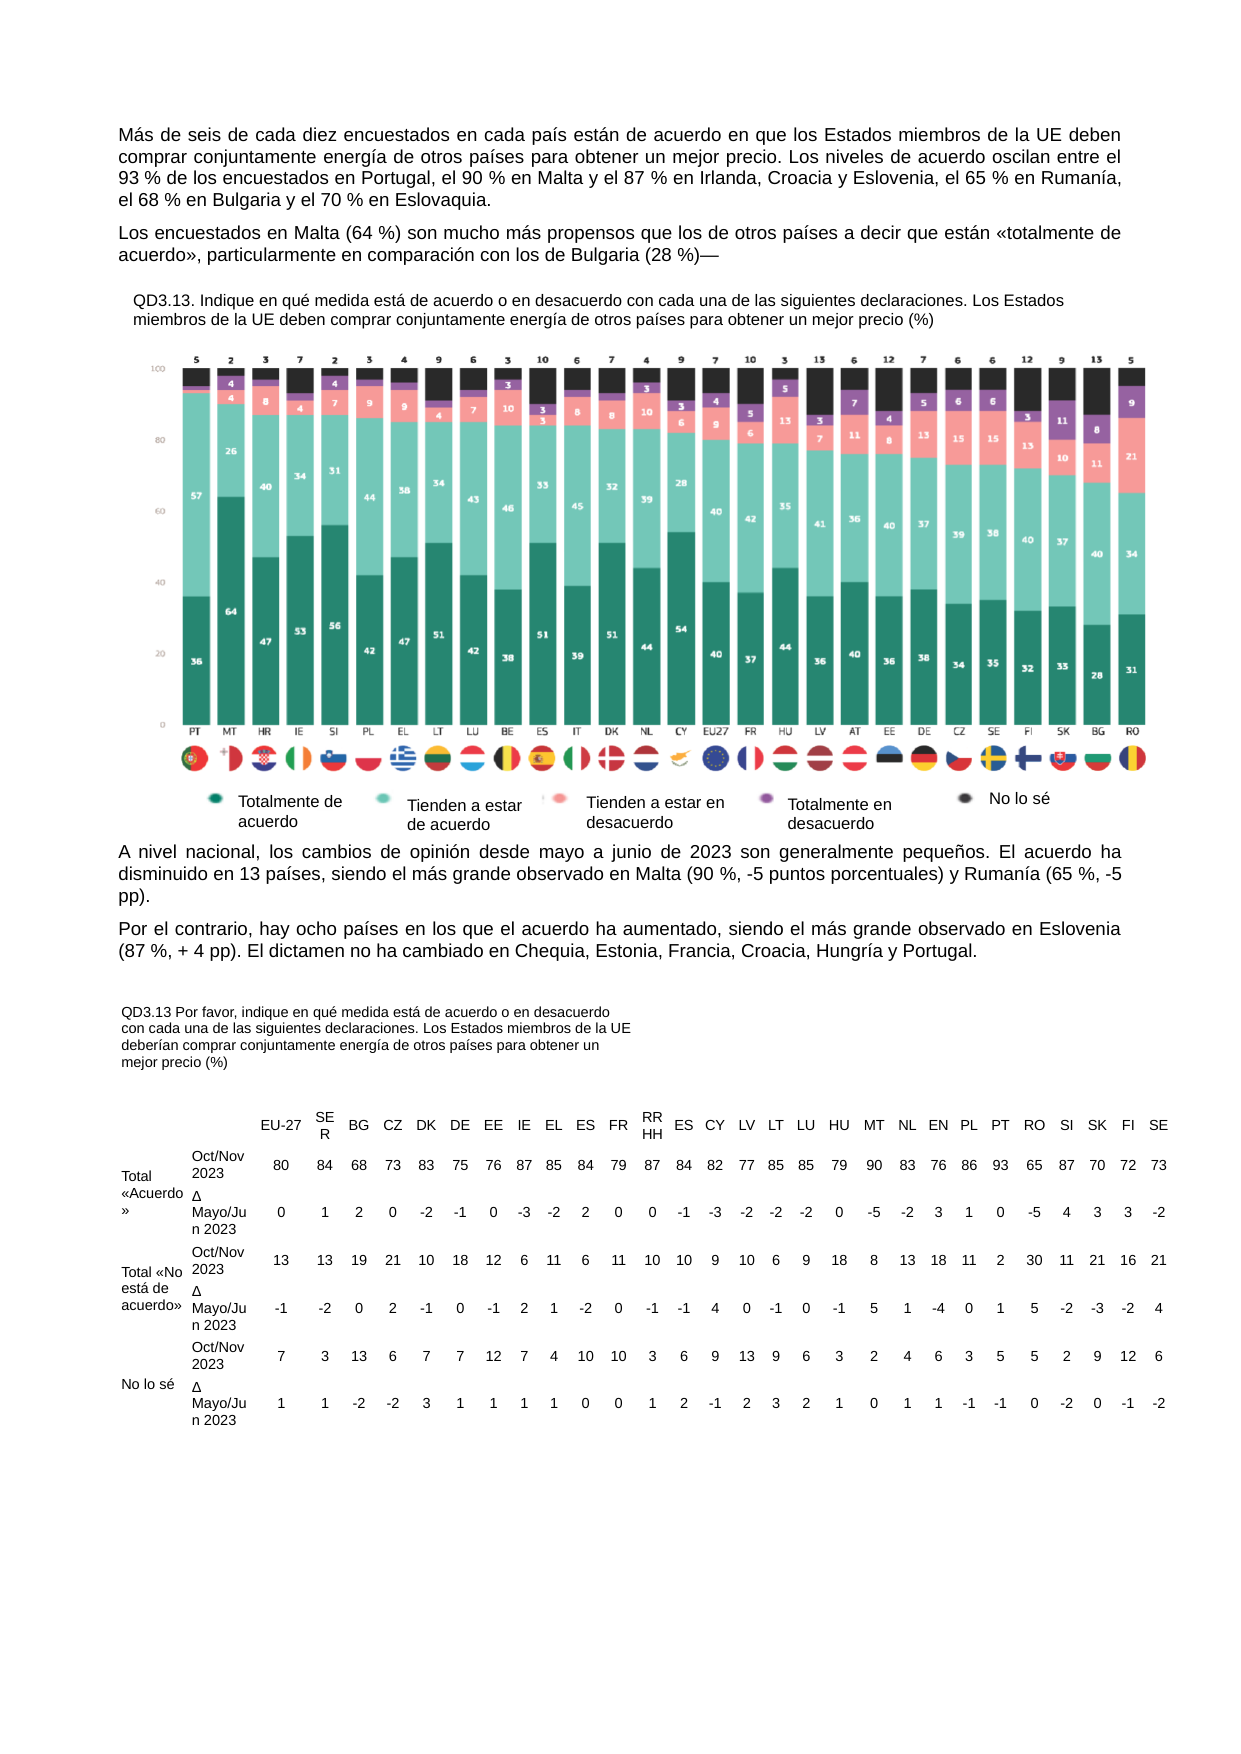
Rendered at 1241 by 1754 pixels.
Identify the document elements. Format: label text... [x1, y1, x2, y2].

table_cell 6 [923, 1336, 954, 1376]
table_cell 11 [538, 1241, 569, 1280]
table_cell [376, 1073, 409, 1106]
table_cell 0 [376, 1185, 409, 1241]
table_cell FI [1114, 1106, 1142, 1145]
table_cell 1 [308, 1376, 341, 1432]
table_cell -3 [1081, 1280, 1114, 1336]
table_cell -2 [1114, 1280, 1142, 1336]
table_header [1081, 1000, 1114, 1073]
table_cell 6 [670, 1336, 698, 1376]
table_header [732, 1000, 761, 1073]
table_cell -1 [443, 1185, 477, 1241]
table_cell 7 [254, 1336, 308, 1376]
table_cell [790, 1073, 822, 1106]
table_cell CZ [376, 1106, 409, 1145]
table_cell 10 [602, 1336, 635, 1376]
table_cell -1 [670, 1185, 698, 1241]
table_cell 82 [698, 1145, 732, 1184]
table_cell [1016, 1073, 1052, 1106]
table_cell [510, 1073, 538, 1106]
table_cell 6 [790, 1336, 822, 1376]
table_cell DE [443, 1106, 477, 1145]
table_cell RRHH [635, 1106, 669, 1145]
table_header [635, 1000, 669, 1073]
table_cell PL [954, 1106, 984, 1145]
table_cell -1 [635, 1280, 669, 1336]
table_cell 2 [732, 1376, 761, 1432]
table_cell 13 [732, 1336, 761, 1376]
table_cell [308, 1073, 341, 1106]
table_cell 5 [1016, 1280, 1052, 1336]
table_cell 2 [569, 1185, 602, 1241]
table_cell 68 [341, 1145, 376, 1184]
table_cell -5 [856, 1185, 892, 1241]
table_cell MT [856, 1106, 892, 1145]
table_cell 4 [1053, 1185, 1081, 1241]
table_cell CY [698, 1106, 732, 1145]
table_cell 6 [569, 1241, 602, 1280]
table_cell Δ Mayo/Jun 2023 [189, 1185, 254, 1241]
table_cell 2 [856, 1336, 892, 1376]
table_cell -2 [790, 1185, 822, 1241]
table_cell 1 [308, 1185, 341, 1241]
table_header [1053, 1000, 1081, 1073]
table_cell 3 [1114, 1185, 1142, 1241]
table_cell [984, 1073, 1016, 1106]
table_cell -2 [1142, 1185, 1175, 1241]
table_cell Total «No está de acuerdo» [118, 1241, 189, 1336]
table_cell 84 [308, 1145, 341, 1184]
table_cell 0 [954, 1280, 984, 1336]
table_header [790, 1000, 822, 1073]
table_cell 65 [1016, 1145, 1052, 1184]
table_cell 2 [670, 1376, 698, 1432]
table_cell 84 [569, 1145, 602, 1184]
table_cell -1 [254, 1280, 308, 1336]
table_cell HU [822, 1106, 856, 1145]
table_header [698, 1000, 732, 1073]
table_cell 6 [1142, 1336, 1175, 1376]
table_cell ES [569, 1106, 602, 1145]
table_header [761, 1000, 790, 1073]
table_cell 0 [984, 1185, 1016, 1241]
table_cell 18 [822, 1241, 856, 1280]
table_cell -1 [670, 1280, 698, 1336]
table_cell 4 [892, 1336, 923, 1376]
table_cell -2 [761, 1185, 790, 1241]
table_cell -1 [477, 1280, 510, 1336]
table_cell 2 [790, 1376, 822, 1432]
picture [140, 350, 1154, 817]
table_cell [761, 1073, 790, 1106]
table_cell 76 [923, 1145, 954, 1184]
table_cell 0 [635, 1185, 669, 1241]
table_cell 6 [376, 1336, 409, 1376]
table_cell 16 [1114, 1241, 1142, 1280]
table_cell [954, 1073, 984, 1106]
table_cell 13 [308, 1241, 341, 1280]
table_cell -2 [341, 1376, 376, 1432]
table_cell -2 [376, 1376, 409, 1432]
table_cell DK [409, 1106, 443, 1145]
table_cell 4 [538, 1336, 569, 1376]
table_cell -2 [569, 1280, 602, 1336]
table_cell [1142, 1073, 1175, 1106]
table_header [954, 1000, 984, 1073]
table_cell 10 [670, 1241, 698, 1280]
table_cell EE [477, 1106, 510, 1145]
table_cell 70 [1081, 1145, 1114, 1184]
table_cell 3 [761, 1376, 790, 1432]
table_cell 73 [1142, 1145, 1175, 1184]
table_cell 5 [1016, 1336, 1052, 1376]
table_cell 10 [569, 1336, 602, 1376]
table_cell 0 [602, 1280, 635, 1336]
table_cell 12 [477, 1241, 510, 1280]
table_cell 4 [698, 1280, 732, 1336]
table_cell -1 [822, 1280, 856, 1336]
table_cell -3 [510, 1185, 538, 1241]
table_cell 87 [635, 1145, 669, 1184]
table_cell 9 [1081, 1336, 1114, 1376]
table_cell 1 [254, 1376, 308, 1432]
table_cell -2 [1053, 1376, 1081, 1432]
table_cell 1 [635, 1376, 669, 1432]
table_cell 79 [602, 1145, 635, 1184]
table_cell 9 [790, 1241, 822, 1280]
table_cell 1 [923, 1376, 954, 1432]
table_cell 1 [538, 1376, 569, 1432]
table_cell SK [1081, 1106, 1114, 1145]
table_cell 5 [984, 1336, 1016, 1376]
table_cell [698, 1073, 732, 1106]
table_cell 85 [761, 1145, 790, 1184]
table_cell [477, 1073, 510, 1106]
table_cell 0 [341, 1280, 376, 1336]
table_cell 19 [341, 1241, 376, 1280]
table_cell -2 [409, 1185, 443, 1241]
table_cell -2 [1142, 1376, 1175, 1432]
table_cell LT [761, 1106, 790, 1145]
table_cell 13 [892, 1241, 923, 1280]
table_cell 1 [954, 1185, 984, 1241]
table_cell -5 [1016, 1185, 1052, 1241]
table_cell EN [923, 1106, 954, 1145]
table_cell [443, 1073, 477, 1106]
table_cell 0 [602, 1185, 635, 1241]
table_cell 1 [443, 1376, 477, 1432]
table_cell Δ Mayo/Jun 2023 [189, 1280, 254, 1336]
table_cell 9 [761, 1336, 790, 1376]
table_header [1016, 1000, 1052, 1073]
table_cell 2 [510, 1280, 538, 1336]
table_cell LU [790, 1106, 822, 1145]
table_cell 0 [602, 1376, 635, 1432]
table_cell 0 [1081, 1376, 1114, 1432]
table_cell 1 [538, 1280, 569, 1336]
table_cell [538, 1073, 569, 1106]
table_cell 0 [477, 1185, 510, 1241]
table_cell [118, 1106, 189, 1145]
table_cell -1 [409, 1280, 443, 1336]
table_header [856, 1000, 892, 1073]
table_cell -2 [538, 1185, 569, 1241]
table_cell 80 [254, 1145, 308, 1184]
table_cell 0 [569, 1376, 602, 1432]
table_cell -1 [1114, 1376, 1142, 1432]
table_cell 1 [892, 1280, 923, 1336]
table_cell SER [308, 1106, 341, 1145]
table_cell 10 [732, 1241, 761, 1280]
table_cell Oct/Nov 2023 [189, 1241, 254, 1280]
table_cell NL [892, 1106, 923, 1145]
table_header [892, 1000, 923, 1073]
table_header [670, 1000, 698, 1073]
table_cell [822, 1073, 856, 1106]
table_cell FR [602, 1106, 635, 1145]
table_cell 0 [822, 1185, 856, 1241]
table_cell 11 [954, 1241, 984, 1280]
table_cell -2 [892, 1185, 923, 1241]
table_header [1114, 1000, 1142, 1073]
table_cell [602, 1073, 635, 1106]
table_header [1142, 1000, 1175, 1073]
table_cell 6 [510, 1241, 538, 1280]
table_cell 2 [984, 1241, 1016, 1280]
table_cell -1 [698, 1376, 732, 1432]
table_cell [923, 1073, 954, 1106]
table_cell 2 [1053, 1336, 1081, 1376]
table_cell [1081, 1073, 1114, 1106]
table_cell 21 [376, 1241, 409, 1280]
table_cell 21 [1142, 1241, 1175, 1280]
table_cell 11 [1053, 1241, 1081, 1280]
table_cell 3 [308, 1336, 341, 1376]
table_cell 30 [1016, 1241, 1052, 1280]
table_cell 0 [1016, 1376, 1052, 1432]
table_cell [1053, 1073, 1081, 1106]
table_cell EL [538, 1106, 569, 1145]
table_cell 12 [1114, 1336, 1142, 1376]
table_cell EU-27 [254, 1106, 308, 1145]
table_cell [189, 1106, 254, 1145]
table_cell 18 [443, 1241, 477, 1280]
table_cell 10 [635, 1241, 669, 1280]
table_cell 0 [254, 1185, 308, 1241]
table_cell 0 [790, 1280, 822, 1336]
table_cell 7 [510, 1336, 538, 1376]
table_cell -2 [1053, 1280, 1081, 1336]
table_cell [892, 1073, 923, 1106]
text Más de seis de cada diez encuestados en cada país están de acuerdo en que los Estados miembros de la UE deben comprar conjuntamente energía de otros países para obtener un mejor precio. Los niveles de acuerdo oscilan entre el 93 % de los encuestados en Portugal, el 90 % en Malta y el 87 % en Irlanda, Croacia y Eslovenia, el 65 % en Rumanía, el 68 % en Bulgaria y el 70 % en Eslovaquia. [118, 124, 1122, 210]
table_cell 79 [822, 1145, 856, 1184]
text Los encuestados en Malta (64 %) son mucho más propensos que los de otros países a decir que están «totalmente de acuerdo», particularmente en comparación con los de Bulgaria (28 %)— [118, 222, 1122, 265]
table_cell 9 [698, 1336, 732, 1376]
table_cell 90 [856, 1145, 892, 1184]
table_cell 84 [670, 1145, 698, 1184]
table_cell 8 [856, 1241, 892, 1280]
table_cell PT [984, 1106, 1016, 1145]
table_cell 73 [376, 1145, 409, 1184]
table_cell [1114, 1073, 1142, 1106]
table_cell [118, 1073, 189, 1106]
table_cell 87 [510, 1145, 538, 1184]
table_cell 11 [602, 1241, 635, 1280]
table_cell -1 [984, 1376, 1016, 1432]
table_cell -1 [761, 1280, 790, 1336]
table_cell 76 [477, 1145, 510, 1184]
table_cell 83 [409, 1145, 443, 1184]
table_cell ES [670, 1106, 698, 1145]
table_cell IE [510, 1106, 538, 1145]
table_cell 5 [856, 1280, 892, 1336]
table_cell 7 [409, 1336, 443, 1376]
table_cell 72 [1114, 1145, 1142, 1184]
table_cell SI [1053, 1106, 1081, 1145]
table_cell 0 [443, 1280, 477, 1336]
table_cell 2 [341, 1185, 376, 1241]
table_cell 87 [1053, 1145, 1081, 1184]
table_cell [189, 1073, 254, 1106]
table_cell [341, 1073, 376, 1106]
table_cell 3 [409, 1376, 443, 1432]
table_cell [254, 1073, 308, 1106]
table_cell 6 [761, 1241, 790, 1280]
table_cell -2 [308, 1280, 341, 1336]
table_cell Oct/Nov 2023 [189, 1145, 254, 1184]
table_cell SE [1142, 1106, 1175, 1145]
table_cell 86 [954, 1145, 984, 1184]
table_cell BG [341, 1106, 376, 1145]
table_cell [635, 1073, 669, 1106]
table_cell 0 [856, 1376, 892, 1432]
table_cell 9 [698, 1241, 732, 1280]
table_cell 93 [984, 1145, 1016, 1184]
table_cell 18 [923, 1241, 954, 1280]
table_cell 85 [538, 1145, 569, 1184]
table_cell 13 [254, 1241, 308, 1280]
text A nivel nacional, los cambios de opinión desde mayo a junio de 2023 son generalmente pequeños. El acuerdo ha disminuido en 13 países, siendo el más grande observado en Malta (90 %, -5 puntos porcentuales) y Rumanía (65 %, -5 pp). [118, 277, 1122, 906]
table_header [984, 1000, 1016, 1073]
table_cell 1 [892, 1376, 923, 1432]
text Por el contrario, hay ocho países en los que el acuerdo ha aumentado, siendo el más grande observado en Eslovenia (87 %, + 4 pp). El dictamen no ha cambiado en Chequia, Estonia, Francia, Croacia, Hungría y Portugal. [118, 918, 1122, 961]
table_cell 83 [892, 1145, 923, 1184]
table_cell 3 [635, 1336, 669, 1376]
table_cell [409, 1073, 443, 1106]
table_cell [670, 1073, 698, 1106]
table_header QD3.13 Por favor, indique en qué medida está de acuerdo o en desacuerdo con cada una de las siguientes declaraciones. Los Estados miembros de la UE deberían comprar conjuntamente energía de otros países para obtener un mejor precio (%) [118, 1000, 635, 1073]
table_cell 1 [510, 1376, 538, 1432]
table_cell -2 [732, 1185, 761, 1241]
table_cell 0 [732, 1280, 761, 1336]
table_header [822, 1000, 856, 1073]
table_cell [732, 1073, 761, 1106]
table_cell 4 [1142, 1280, 1175, 1336]
table_cell 77 [732, 1145, 761, 1184]
table_cell [856, 1073, 892, 1106]
table_cell RO [1016, 1106, 1052, 1145]
table_cell 1 [477, 1376, 510, 1432]
table_cell 13 [341, 1336, 376, 1376]
table_cell 3 [923, 1185, 954, 1241]
table_cell 85 [790, 1145, 822, 1184]
table_cell 1 [822, 1376, 856, 1432]
table_cell No lo sé [118, 1336, 189, 1432]
table_cell Δ Mayo/Jun 2023 [189, 1376, 254, 1432]
table_cell 10 [409, 1241, 443, 1280]
table_cell Oct/Nov 2023 [189, 1336, 254, 1376]
table_cell -1 [954, 1376, 984, 1432]
table_cell 3 [1081, 1185, 1114, 1241]
table_cell [569, 1073, 602, 1106]
table_cell 75 [443, 1145, 477, 1184]
table_cell -3 [698, 1185, 732, 1241]
table_cell 1 [984, 1280, 1016, 1336]
table_cell 12 [477, 1336, 510, 1376]
table_cell 21 [1081, 1241, 1114, 1280]
table_cell 3 [954, 1336, 984, 1376]
table_cell 2 [376, 1280, 409, 1336]
table_cell LV [732, 1106, 761, 1145]
table_cell Total «Acuerdo» [118, 1145, 189, 1241]
table_cell 7 [443, 1336, 477, 1376]
table_cell 3 [822, 1336, 856, 1376]
table_cell -4 [923, 1280, 954, 1336]
table_header [923, 1000, 954, 1073]
